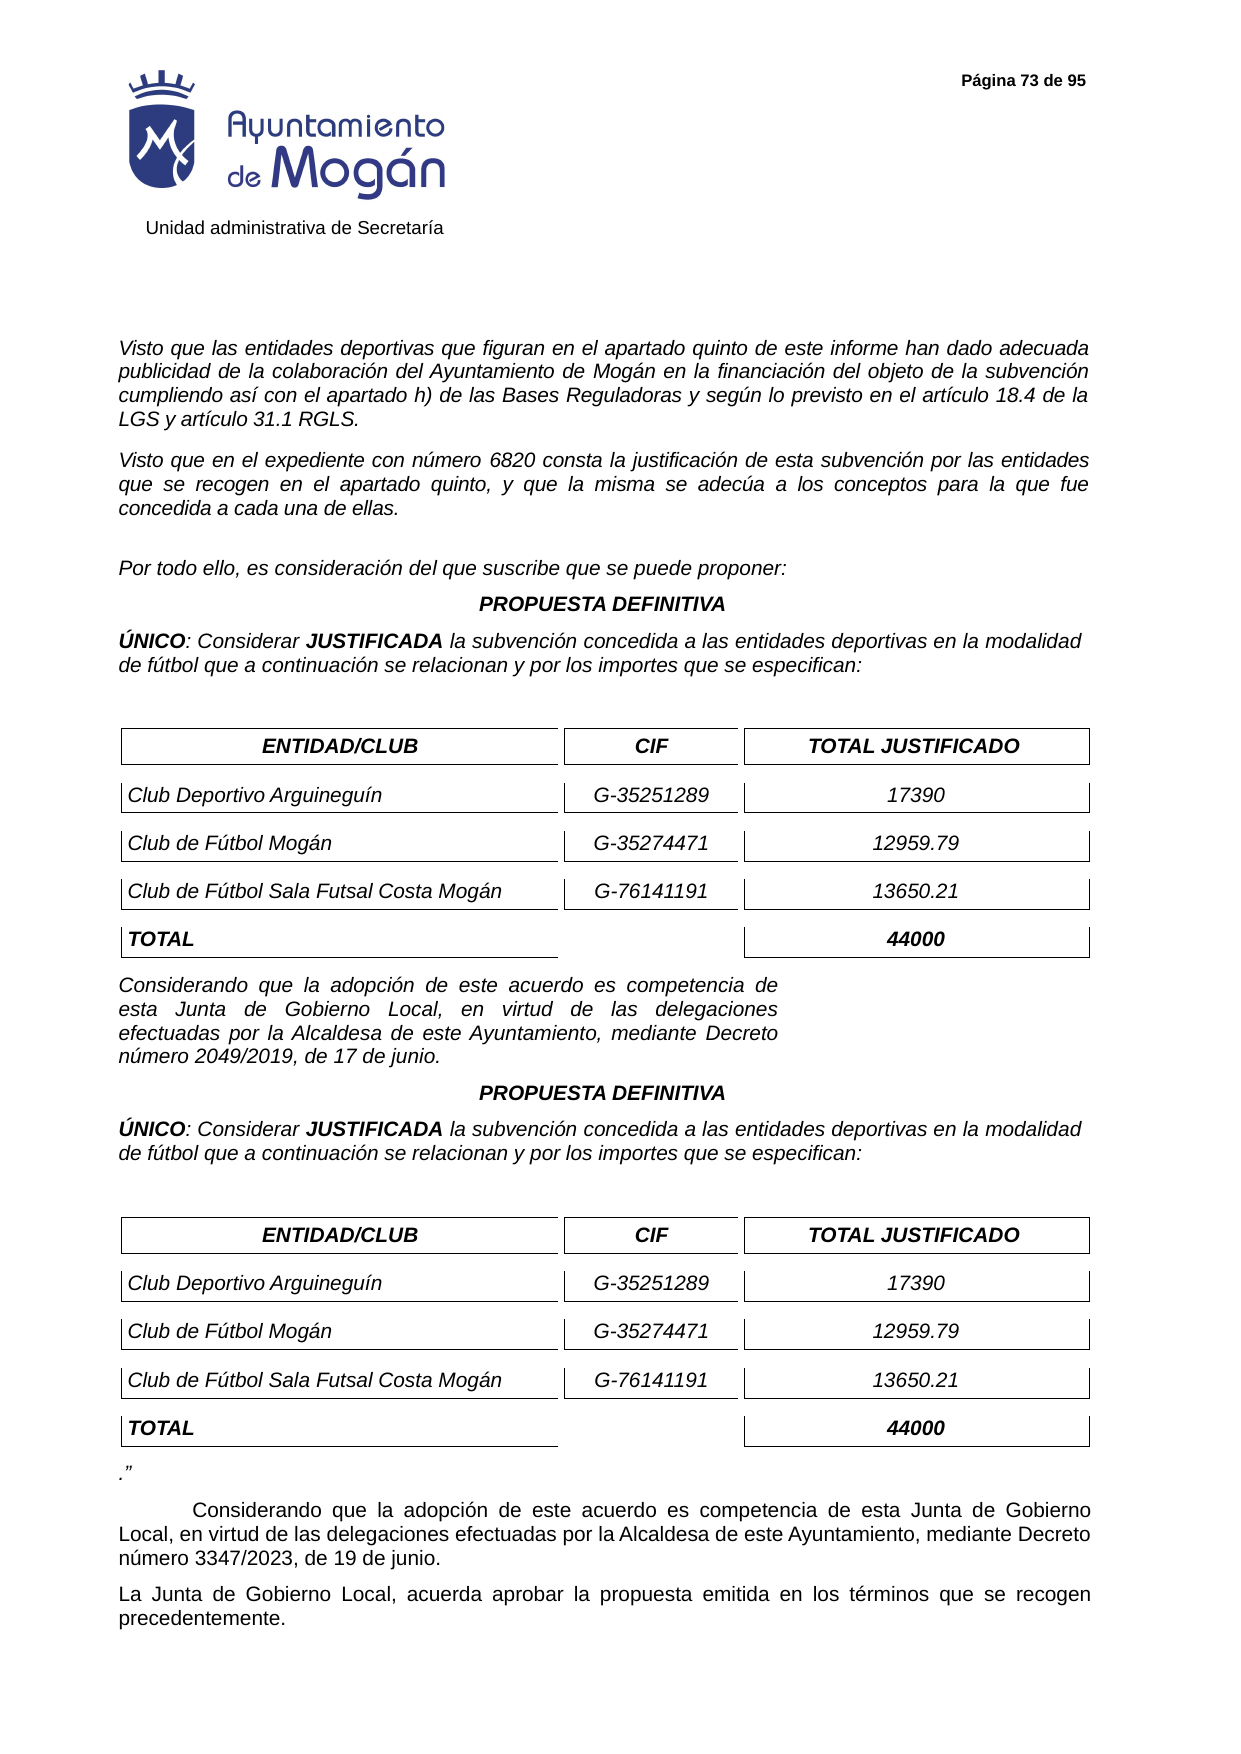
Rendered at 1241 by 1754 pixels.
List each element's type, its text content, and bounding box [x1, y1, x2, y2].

table_cell 44000 [741, 924, 1092, 972]
table_cell TOTAL [118, 1413, 561, 1461]
table_cell Club Deportivo Arguineguín [118, 1268, 561, 1316]
table_cell [561, 1413, 741, 1461]
table_cell G-76141191 [561, 1365, 741, 1413]
text Visto que las entidades deportivas que figuran en el apartado quinto de este informe han dado adecuada publicidad de la colaboración del Ayuntamiento de Mogán en la financiación del objeto de la subvención cumpliendo así con el apartado h) de las Bases Reguladoras y según lo previsto en el artículo 18.4 de la LGS y artículo 31.1 RGLS. [118, 335, 1092, 431]
table_cell Club Deportivo Arguineguín [118, 780, 561, 828]
text Por todo ello, es consideración del que suscribe que se puede proponer: [118, 556, 1092, 580]
table_cell 12959,79 [741, 828, 1092, 876]
picture [128, 70, 445, 206]
table_cell [561, 924, 741, 972]
table_cell Club de Fútbol Mogán [118, 828, 561, 876]
table_header TOTAL JUSTIFICADO [741, 725, 1092, 779]
table_cell Club de Fútbol Sala Futsal Costa Mogán [118, 876, 561, 924]
table_cell 13650,21 [741, 1365, 1092, 1413]
text ÚNICO: Considerar JUSTIFICADA la subvención concedida a las entidades deportivas en la modalidad de fútbol que a continuación se relacionan y por los importes que se especifican: [118, 1117, 1084, 1165]
table_cell 17390 [741, 1268, 1092, 1316]
text La Junta de Gobierno Local, acuerda aprobar la propuesta emitida en los términos que se recogen precedentemente. [118, 1582, 1092, 1630]
table_cell Club de Fútbol Sala Futsal Costa Mogán [118, 1365, 561, 1413]
text Considerando que la adopción de este acuerdo es competencia de esta Junta de Gobierno Local, en virtud de las delegaciones efectuadas por la Alcaldesa de este Ayuntamiento, mediante Decreto número 3347/2023, de 19 de junio. [118, 1498, 1092, 1569]
table_cell TOTAL [118, 924, 561, 972]
table_cell G-76141191 [561, 876, 741, 924]
table_cell 17390 [741, 780, 1092, 828]
table_header ENTIDAD/CLUB [118, 1214, 561, 1268]
table_cell Club de Fútbol Mogán [118, 1316, 561, 1365]
text PROPUESTA DEFINITIVA [118, 1081, 1092, 1105]
table_cell 13650,21 [741, 876, 1092, 924]
text .” [118, 1461, 781, 1485]
table_cell 12959,79 [741, 1316, 1092, 1365]
text ÚNICO: Considerar JUSTIFICADA la subvención concedida a las entidades deportivas en la modalidad de fútbol que a continuación se relacionan y por los importes que se especifican: [118, 629, 1084, 677]
table_cell G-35274471 [561, 828, 741, 876]
table_header TOTAL JUSTIFICADO [741, 1214, 1092, 1268]
table_cell G-35274471 [561, 1316, 741, 1365]
table_cell G-35251289 [561, 780, 741, 828]
text Considerando que la adopción de este acuerdo es competencia de esta Junta de Gobierno Local, en virtud de las delegaciones efectuadas por la Alcaldesa de este Ayuntamiento, mediante Decreto número 2049/2019, de 17 de junio. [118, 972, 781, 1068]
text PROPUESTA DEFINITIVA [118, 592, 1092, 616]
table_cell G-35251289 [561, 1268, 741, 1316]
table_header CIF [561, 725, 741, 779]
text Visto que en el expediente con número 6820 consta la justificación de esta subvención por las entidades que se recogen en el apartado quinto, y que la misma se adecúa a los conceptos para la que fue concedida a cada una de ellas. [118, 448, 1092, 519]
table_header CIF [561, 1214, 741, 1268]
table_cell 44000 [741, 1413, 1092, 1461]
table_header ENTIDAD/CLUB [118, 725, 561, 779]
